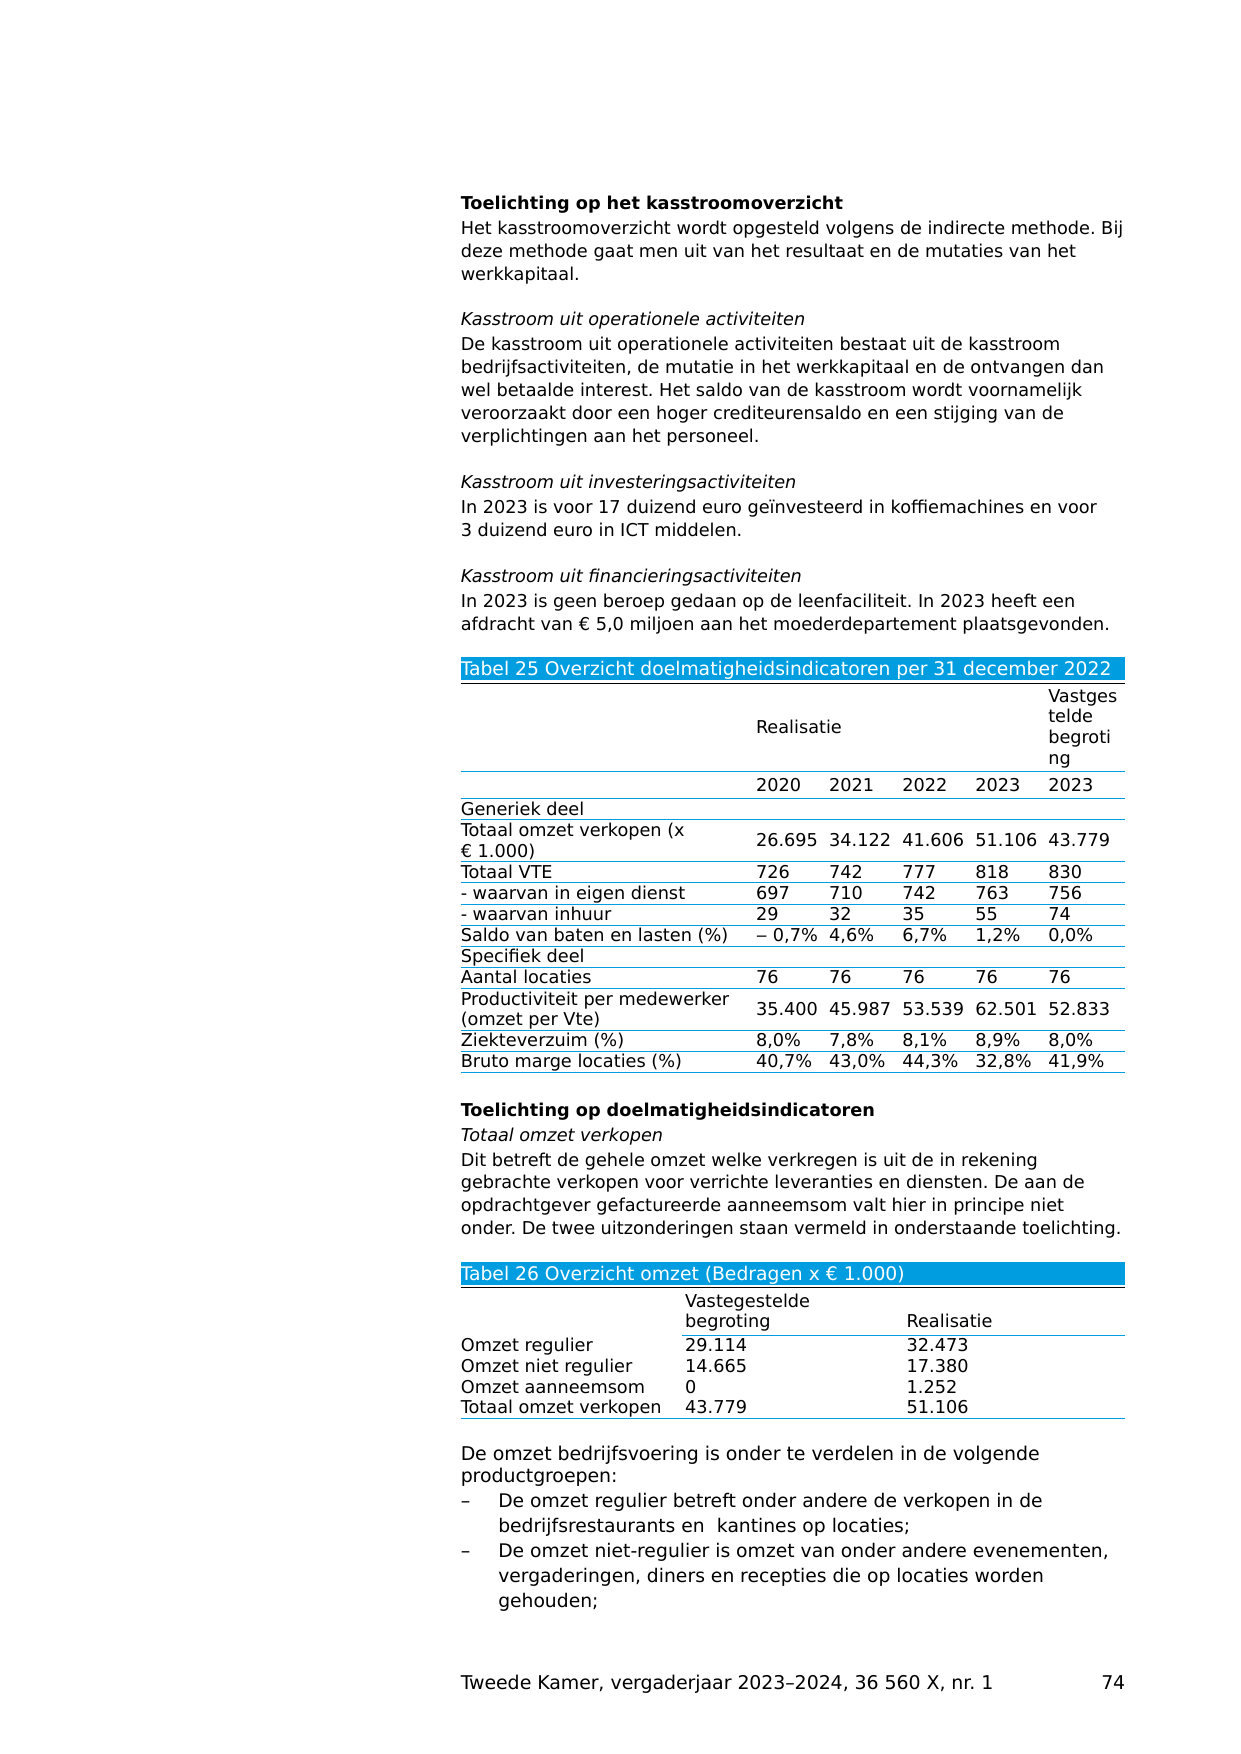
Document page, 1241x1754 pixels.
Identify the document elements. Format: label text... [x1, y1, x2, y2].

table_cell 32 [826, 905, 899, 924]
table_cell Omzet aanneemsom [461, 1377, 682, 1397]
table_cell 51.106 [904, 1397, 1125, 1418]
table_cell [899, 799, 972, 819]
table_cell 8,0% [753, 1031, 826, 1051]
table_cell 52.833 [1045, 989, 1125, 1030]
table_cell [826, 947, 899, 967]
table_cell - waarvan inhuur [461, 905, 753, 924]
text Kasstroom uit investeringsactiviteiten [461, 470, 1125, 493]
text Toelichting op het kasstroomoverzicht [461, 191, 1125, 214]
table_cell Omzet niet regulier [461, 1356, 682, 1377]
table_cell 76 [753, 968, 826, 988]
table_cell 74 [1045, 905, 1125, 924]
table_cell 43,0% [826, 1052, 899, 1072]
table_cell 76 [899, 968, 972, 988]
table_cell Generiek deel [461, 799, 753, 819]
text Toelichting op doelmatigheidsindicatoren [461, 1098, 1125, 1121]
table_cell Realisatie [904, 1288, 1125, 1335]
table_cell [753, 947, 826, 967]
table_cell 2021 [826, 772, 899, 798]
text De omzet bedrijfsvoering is onder te verdelen in de volgende productgroepen: [461, 1443, 1125, 1487]
table_cell 8,0% [1045, 1031, 1125, 1051]
table_cell 45.987 [826, 989, 899, 1030]
table_cell 7,8% [826, 1031, 899, 1051]
table_cell Realisatie [753, 684, 1045, 771]
table_cell Productiviteit per medewerker (omzet per Vte) [461, 989, 753, 1030]
table_cell [972, 947, 1045, 967]
table_cell Ziekteverzuim (%) [461, 1031, 753, 1051]
table_cell [461, 684, 753, 771]
table_cell 51.106 [972, 820, 1045, 861]
table_cell Specifiek deel [461, 947, 753, 967]
table_cell 35.400 [753, 989, 826, 1030]
table_cell 0,0% [1045, 926, 1125, 946]
table_cell 41.606 [899, 820, 972, 861]
text Kasstroom uit financieringsactiviteiten [461, 564, 1125, 587]
text Het kasstroomoverzicht wordt opgesteld volgens de indirecte methode. Bij deze methode gaat men uit van het resultaat en de mutaties van het werkkapitaal. [461, 216, 1125, 284]
table_cell 76 [826, 968, 899, 988]
table_cell 2023 [1045, 772, 1125, 798]
table_cell 8,1% [899, 1031, 972, 1051]
table_cell [461, 1288, 682, 1335]
table_cell [1045, 799, 1125, 819]
table_cell 2022 [899, 772, 972, 798]
table_cell 2023 [972, 772, 1045, 798]
table_cell 35 [899, 905, 972, 924]
table_cell 43.779 [1045, 820, 1125, 861]
table_cell 742 [826, 862, 899, 882]
table_cell [461, 772, 753, 798]
table_cell [753, 799, 826, 819]
table_cell Vastegestelde begroting [682, 1288, 903, 1335]
table_cell [972, 799, 1045, 819]
table_cell 818 [972, 862, 1045, 882]
table_cell Omzet regulier [461, 1335, 682, 1356]
table_cell 726 [753, 862, 826, 882]
table_cell ‒ 0,7% [753, 926, 826, 946]
table_cell 710 [826, 883, 899, 903]
text Totaal omzet verkopen [461, 1123, 1125, 1146]
table_cell 830 [1045, 862, 1125, 882]
table_cell 26.695 [753, 820, 826, 861]
table_cell 41,9% [1045, 1052, 1125, 1072]
table_cell 4,6% [826, 926, 899, 946]
table_cell 742 [899, 883, 972, 903]
list De omzet regulier betreft onder andere de verkopen in de bedrijfsrestaurants en kantines op locaties; [461, 1487, 1125, 1537]
table_cell Aantal locaties [461, 968, 753, 988]
table_cell 43.779 [682, 1397, 903, 1418]
table_cell Saldo van baten en lasten (%) [461, 926, 753, 946]
table_cell 763 [972, 883, 1045, 903]
table_cell [1045, 947, 1125, 967]
table_cell Totaal omzet verkopen [461, 1397, 682, 1418]
table_cell [826, 799, 899, 819]
text Kasstroom uit operationele activiteiten [461, 307, 1125, 330]
table_cell 34.122 [826, 820, 899, 861]
table_cell 6,7% [899, 926, 972, 946]
table_cell 1,2% [972, 926, 1045, 946]
text In 2023 is geen beroep gedaan op de leenfaciliteit. In 2023 heeft een afdracht van € 5,0 miljoen aan het moederdepartement plaatsgevonden. [461, 589, 1125, 634]
table_cell Totaal omzet verkopen (x € 1.000) [461, 820, 753, 861]
table_cell 29 [753, 905, 826, 924]
table_cell 55 [972, 905, 1045, 924]
table_cell 14.665 [682, 1356, 903, 1377]
table_cell 1.252 [904, 1377, 1125, 1397]
table_cell 32.473 [904, 1336, 1125, 1356]
table_cell 76 [1045, 968, 1125, 988]
list De omzet niet-regulier is omzet van onder andere evenementen, vergaderingen, diners en recepties die op locaties worden gehouden; [461, 1537, 1125, 1612]
table_cell 62.501 [972, 989, 1045, 1030]
table_cell 29.114 [682, 1336, 903, 1356]
table_cell 40,7% [753, 1052, 826, 1072]
table_cell 697 [753, 883, 826, 903]
table_cell - waarvan in eigen dienst [461, 883, 753, 903]
table_cell Bruto marge locaties (%) [461, 1052, 753, 1072]
table_cell 756 [1045, 883, 1125, 903]
table_cell 32,8% [972, 1052, 1045, 1072]
text De kasstroom uit operationele activiteiten bestaat uit de kasstroom bedrijfsactiviteiten, de mutatie in het werkkapitaal en de ontvangen dan wel betaalde interest. Het saldo van de kasstroom wordt voornamelijk veroorzaakt door een hoger crediteurensaldo en een stijging van de verplichtingen aan het personeel. [461, 332, 1125, 447]
table_cell Vastgestelde begroting [1045, 684, 1125, 771]
table_cell 8,9% [972, 1031, 1045, 1051]
table_cell 0 [682, 1377, 903, 1397]
table_cell 2020 [753, 772, 826, 798]
table_cell 76 [972, 968, 1045, 988]
table_cell [899, 947, 972, 967]
table_cell 44,3% [899, 1052, 972, 1072]
table_cell 53.539 [899, 989, 972, 1030]
table_cell Totaal VTE [461, 862, 753, 882]
text In 2023 is voor 17 duizend euro geïnvesteerd in koffiemachines en voor 3 duizend euro in ICT middelen. [461, 495, 1125, 541]
table_cell 777 [899, 862, 972, 882]
table_cell 17.380 [904, 1356, 1125, 1377]
text Dit betreft de gehele omzet welke verkregen is uit de in rekening gebrachte verkopen voor verrichte leveranties en diensten. De aan de opdrachtgever gefactureerde aanneemsom valt hier in principe niet onder. De twee uitzonderingen staan vermeld in onderstaande toelichting. [461, 1148, 1125, 1239]
